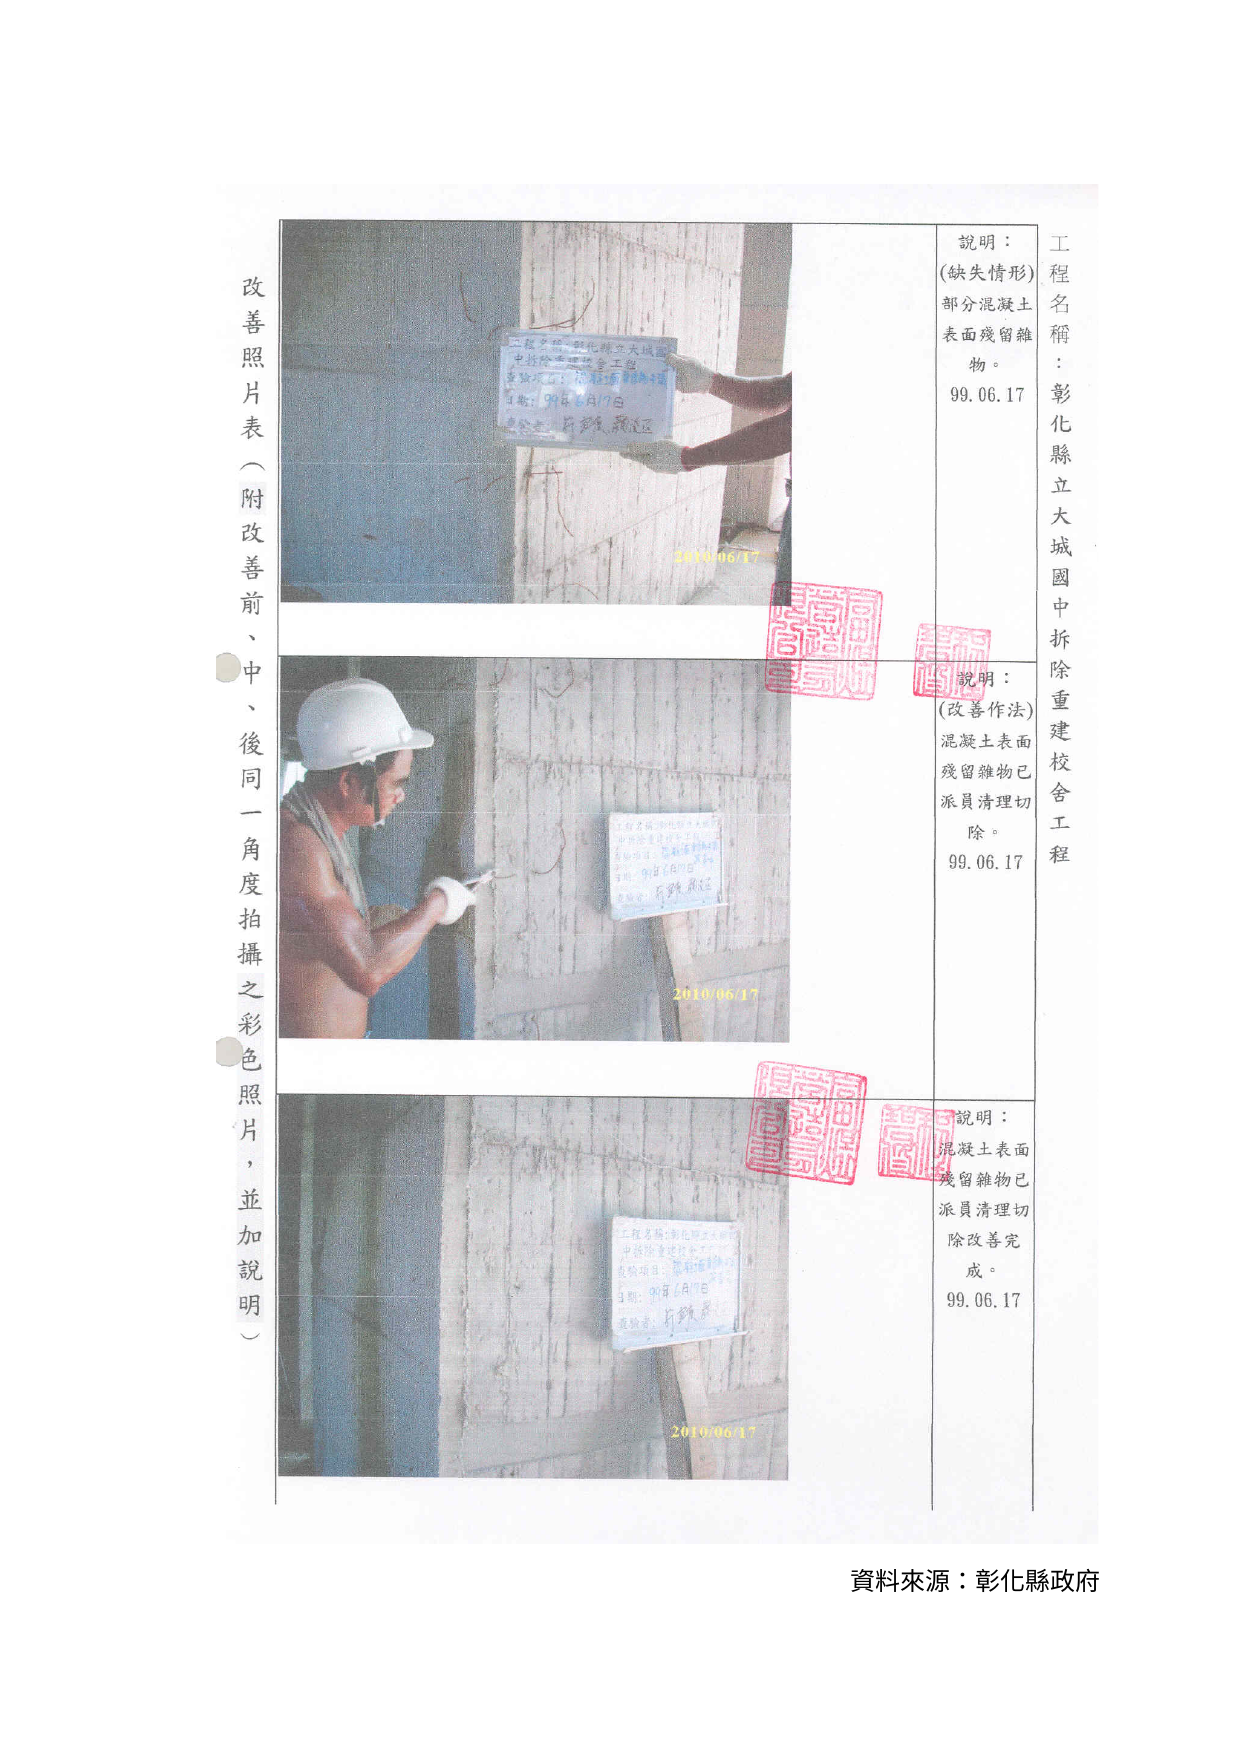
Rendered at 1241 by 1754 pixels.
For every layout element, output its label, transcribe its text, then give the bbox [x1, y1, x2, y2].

text 資料來源：彰化縣政府 [850, 1561, 1154, 1597]
picture [216, 184, 1099, 1544]
